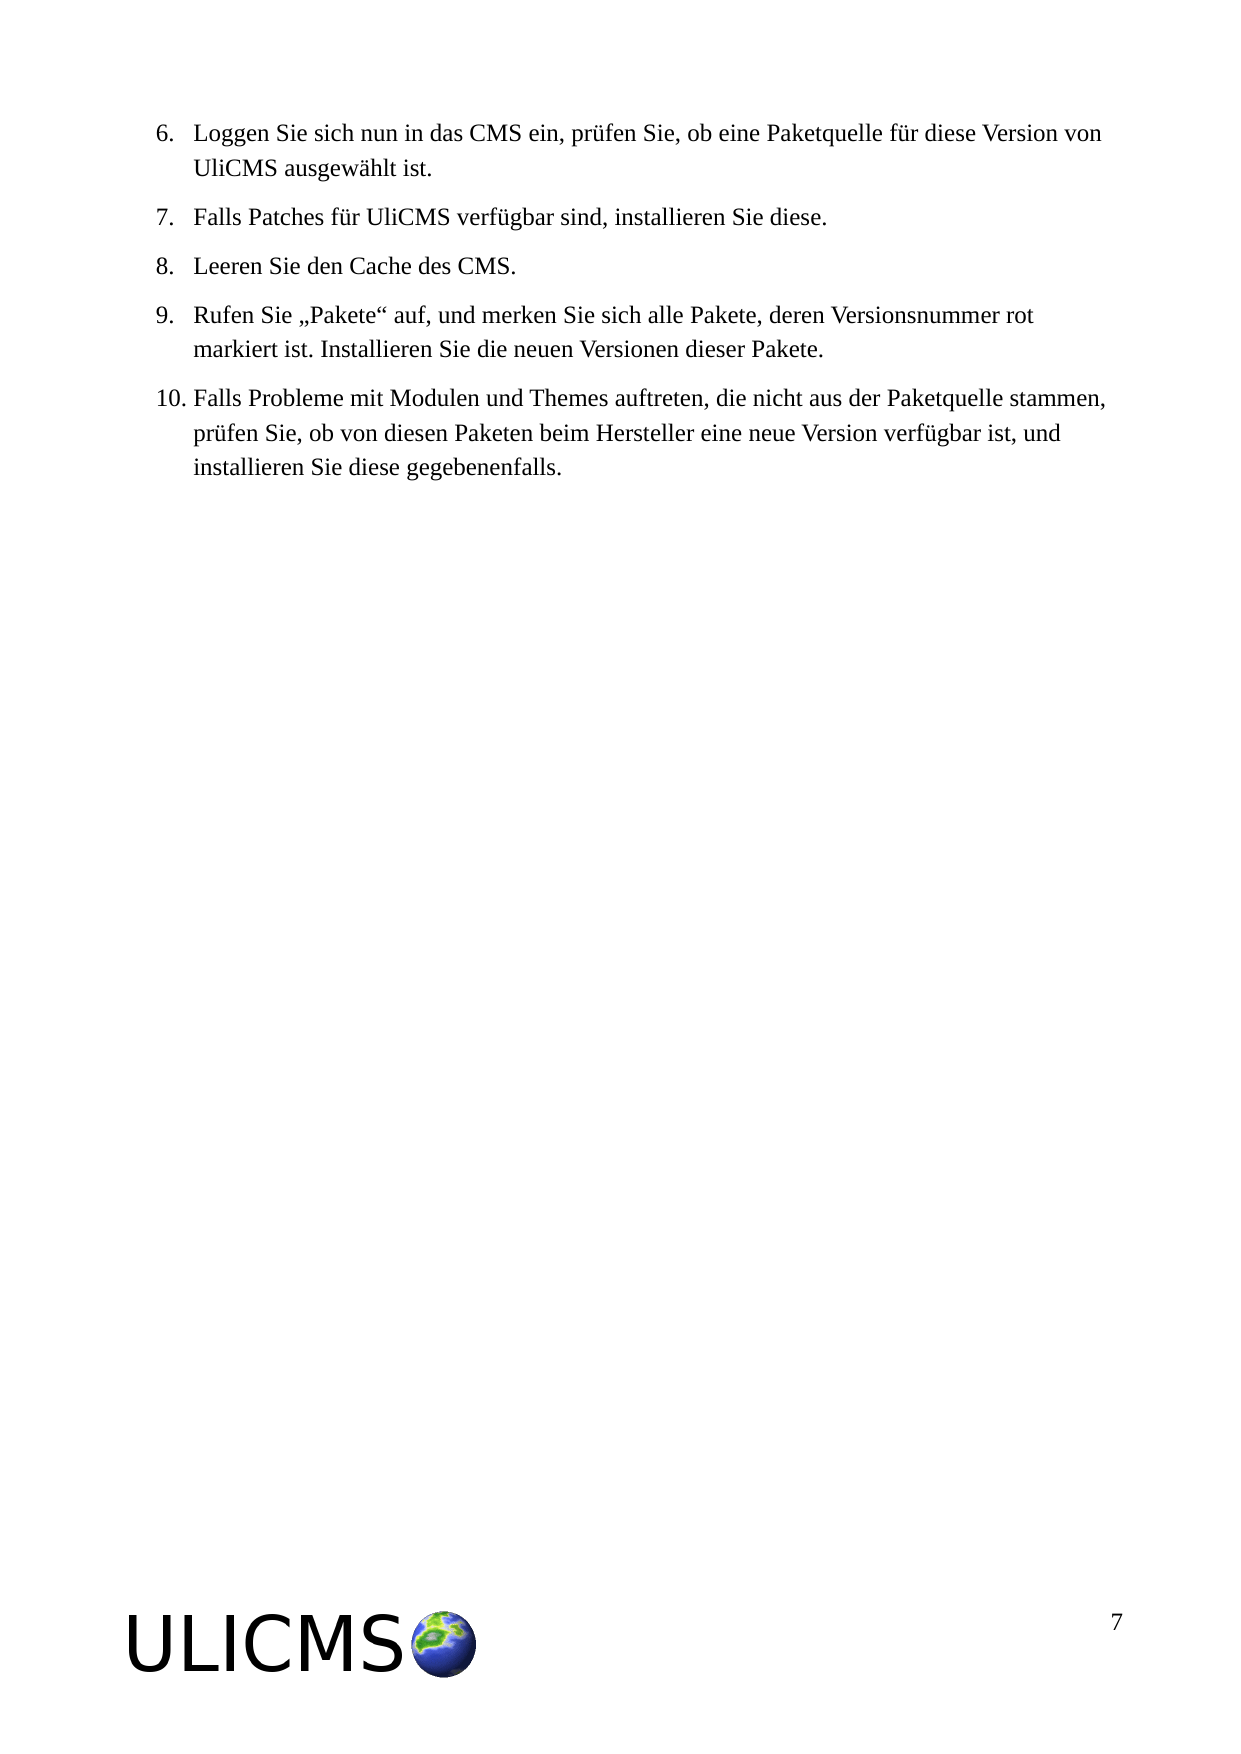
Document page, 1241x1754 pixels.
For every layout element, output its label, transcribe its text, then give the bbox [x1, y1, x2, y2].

list Leeren Sie den Cache des CMS. [156, 251, 1123, 279]
list Rufen Sie „Pakete“ auf, und merken Sie sich alle Pakete, deren Versionsnummer rot markiert ist. Installieren Sie die neuen Versionen dieser Pakete. [156, 300, 1123, 363]
picture [118, 1607, 479, 1681]
list Loggen Sie sich nun in das CMS ein, prüfen Sie, ob eine Paketquelle für diese Version von UliCMS ausgewählt ist. [156, 118, 1123, 181]
list Falls Probleme mit Modulen und Themes auftreten, die nicht aus der Paketquelle stammen, prüfen Sie, ob von diesen Paketen beim Hersteller eine neue Version verfügbar ist, und installieren Sie diese gegebenenfalls. [156, 383, 1123, 481]
list Falls Patches für UliCMS verfügbar sind, installieren Sie diese. [156, 202, 1123, 230]
